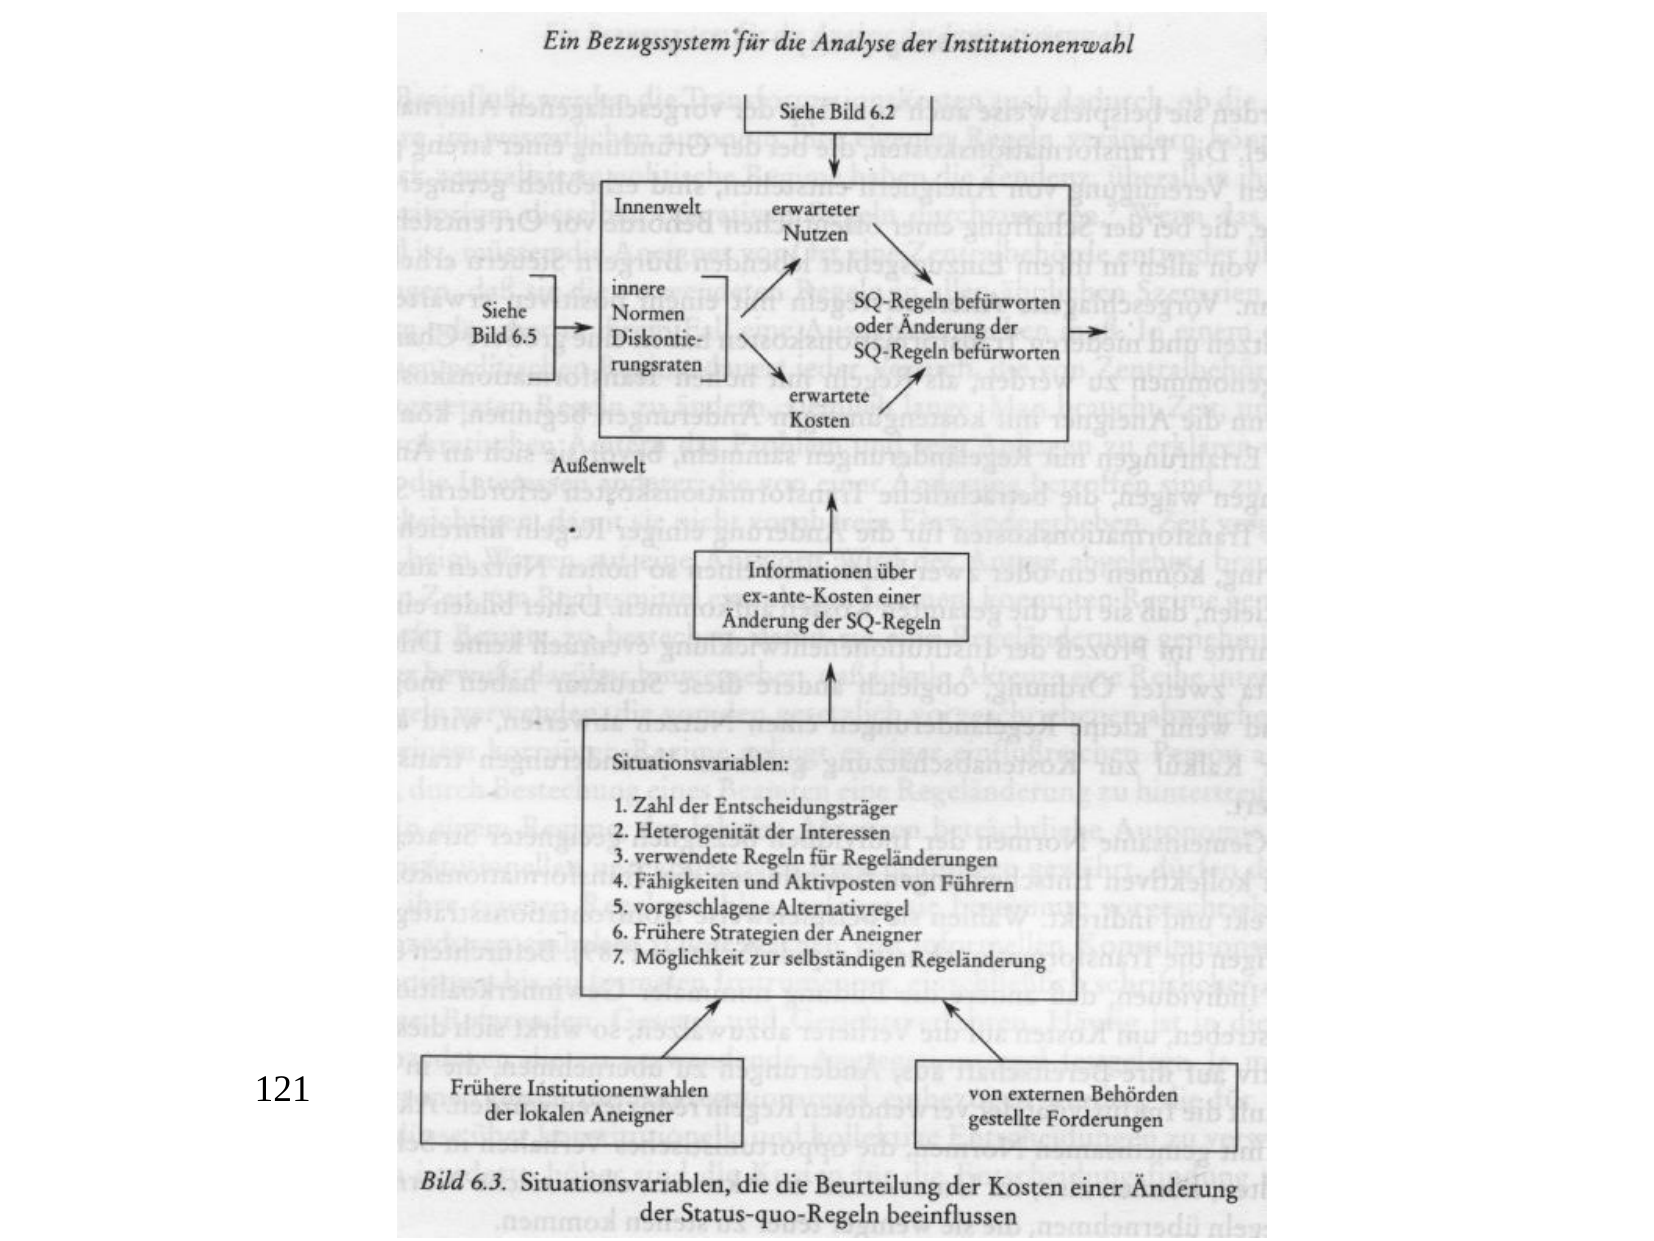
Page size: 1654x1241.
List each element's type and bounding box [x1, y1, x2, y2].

text_box [126, 1060, 440, 1131]
picture [397, 12, 1267, 1238]
